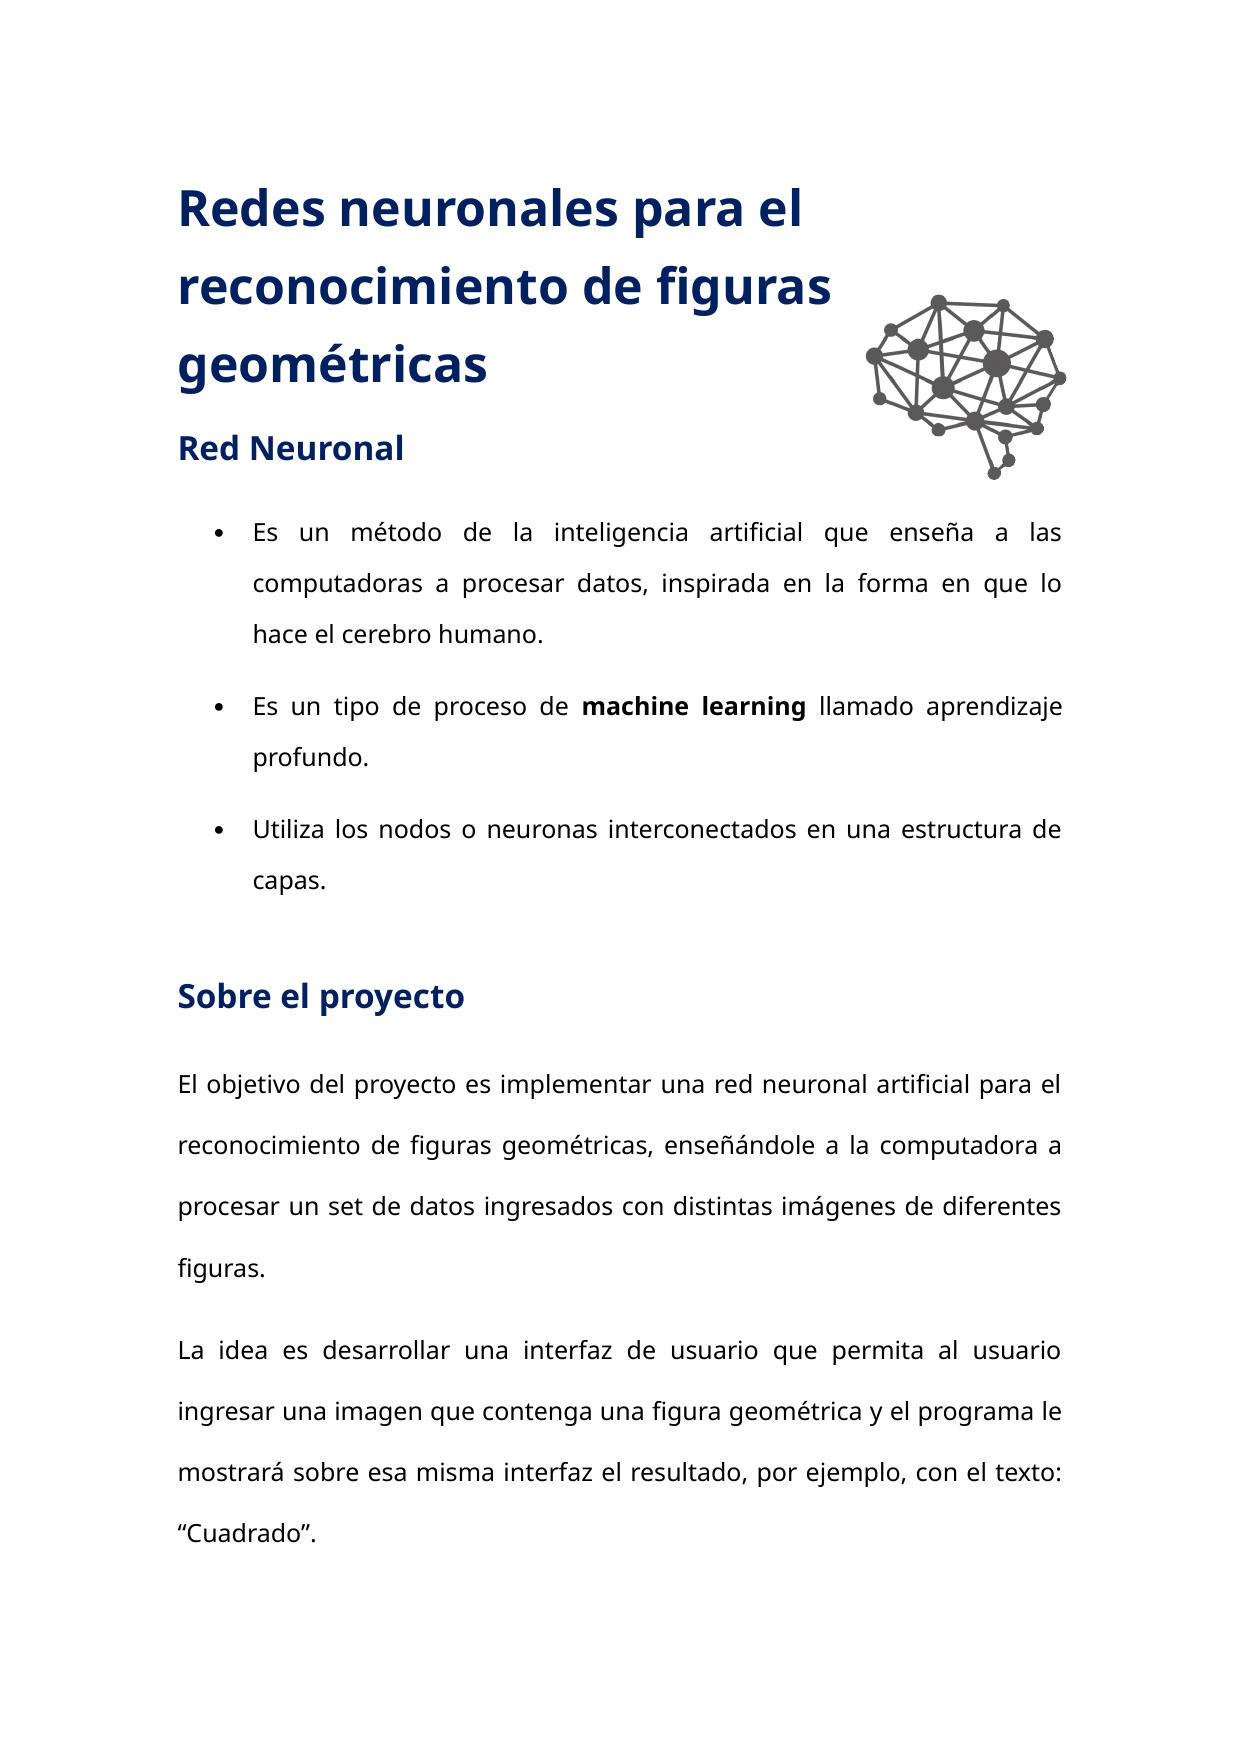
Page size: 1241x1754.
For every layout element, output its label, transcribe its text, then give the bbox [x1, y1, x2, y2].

subtitle Red Neuronal [177, 424, 989, 470]
list Es un tipo de proceso de machine learning llamado aprendizaje profundo. [215, 689, 1063, 774]
list Utiliza los nodos o neuronas interconectados en una estructura de capas. [215, 812, 1063, 897]
subtitle Redes neuronales para el reconocimiento de figuras geométricas [177, 173, 1063, 397]
text La idea es desarrollar una interfaz de usuario que permita al usuario ingresar una imagen que contenga una figura geométrica y el programa le mostrará sobre esa misma interfaz el resultado, por ejemplo, con el texto: “Cuadrado”. [177, 1332, 1063, 1550]
text Sobre el proyecto [177, 972, 1063, 1018]
list Es un método de la inteligencia artificial que enseña a las computadoras a procesar datos, inspirada en la forma en que lo hace el cerebro humano. [215, 515, 1063, 651]
text El objetivo del proyecto es implementar una red neuronal artificial para el reconocimiento de figuras geométricas, enseñándole a la computadora a procesar un set de datos ingresados con distintas imágenes de diferentes figuras. [177, 1067, 1063, 1284]
subtitle [1002, 424, 1063, 470]
